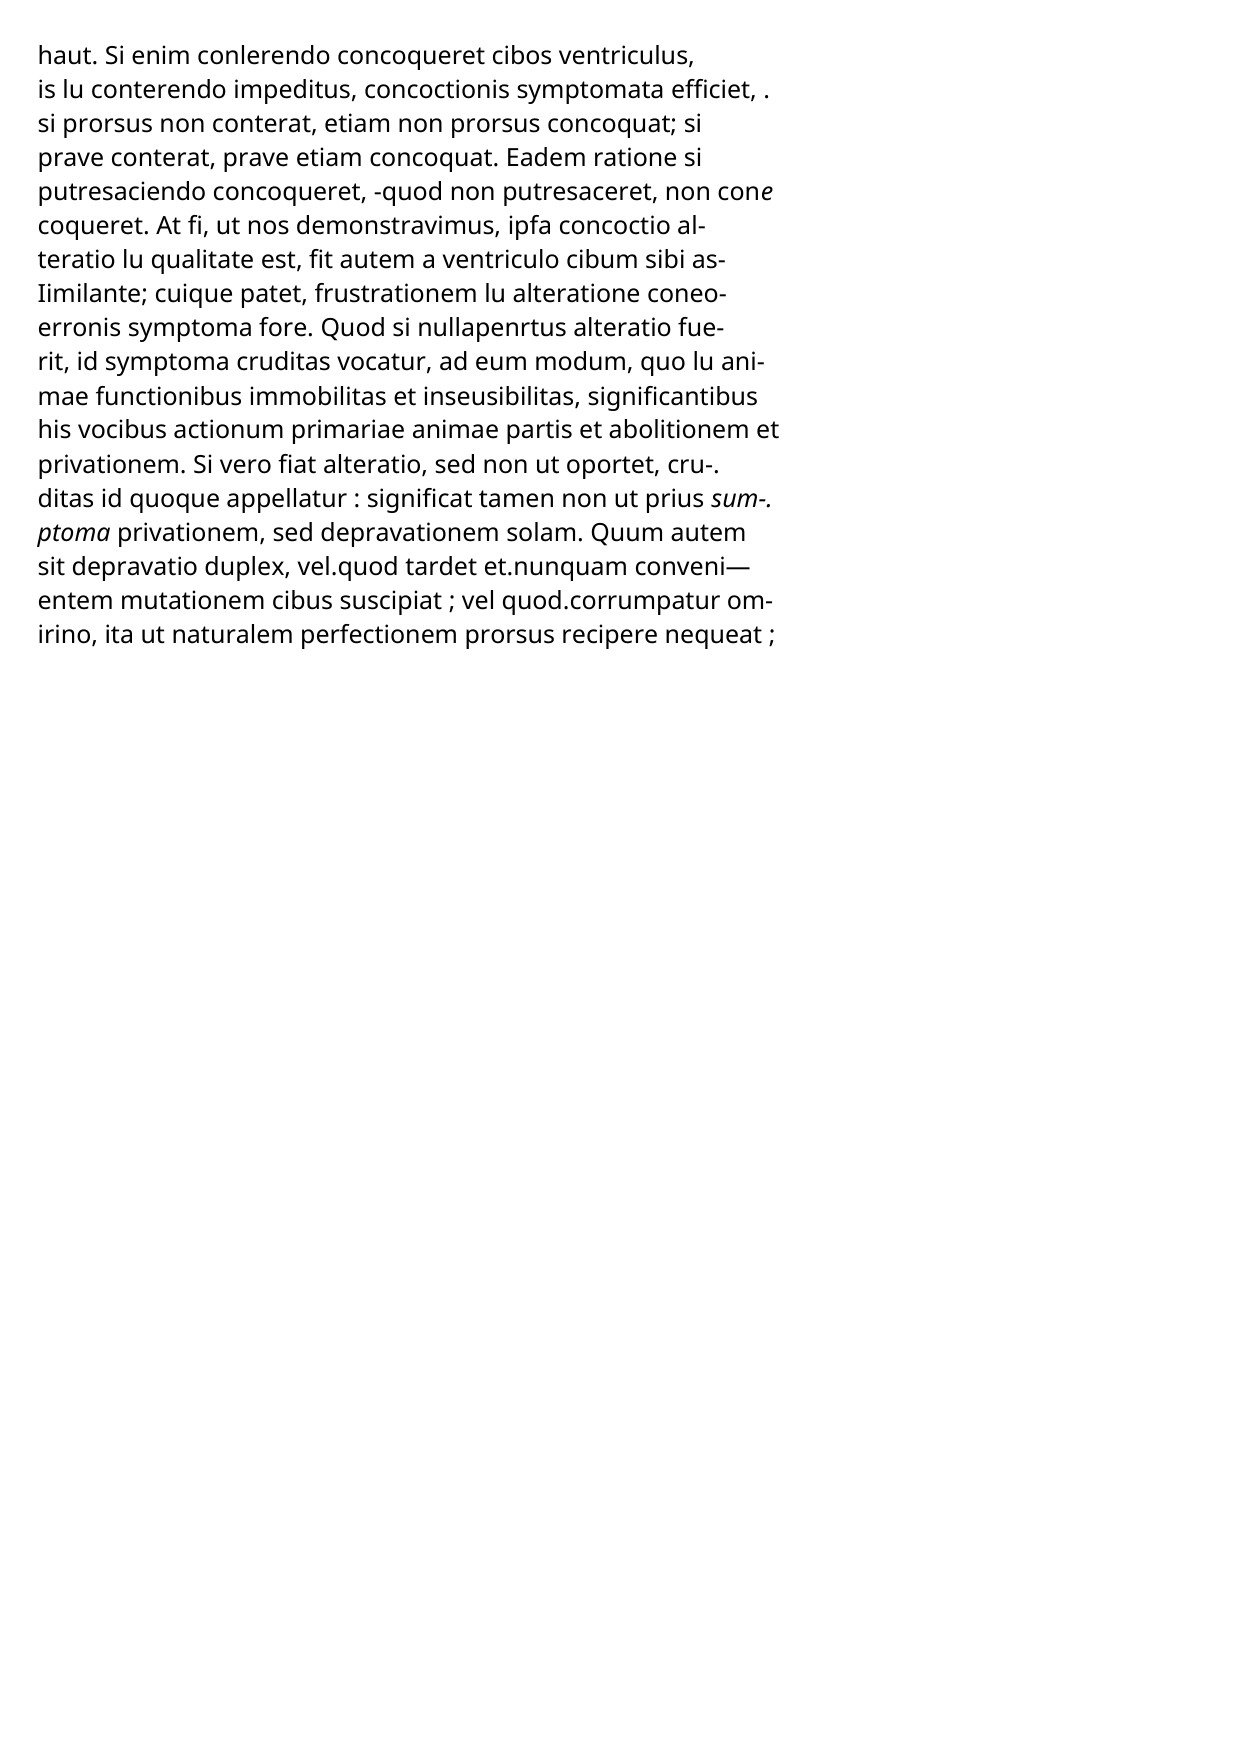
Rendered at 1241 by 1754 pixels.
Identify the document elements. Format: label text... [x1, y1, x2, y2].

text haut. Si enim conlerendo concoqueret cibos ventriculus, is lu conterendo impeditus, concoctionis symptomata efficiet, . si prorsus non conterat, etiam non prorsus concoquat; si prave conterat, prave etiam concoquat. Eadem ratione si putresaciendo concoqueret, -quod non putresaceret, non cone coqueret. At fi, ut nos demonstravimus, ipfa concoctio al- teratio lu qualitate est, fit autem a ventriculo cibum sibi as- Iimilante; cuique patet, frustrationem lu alteratione coneo- erronis symptoma fore. Quod si nullapenrtus alteratio fue- rit, id symptoma cruditas vocatur, ad eum modum, quo lu ani- mae functionibus immobilitas et inseusibilitas, significantibus his vocibus actionum primariae animae partis et abolitionem et privationem. Si vero fiat alteratio, sed non ut oportet, cru-. ditas id quoque appellatur : significat tamen non ut prius sum-. ptoma privationem, sed depravationem solam. Quum autem sit depravatio duplex, vel.quod tardet et.nunquam conveni— entem mutationem cibus suscipiat ; vel quod.corrumpatur om- irino, ita ut naturalem perfectionem prorsus recipere nequeat ; [37, 37, 1203, 651]
